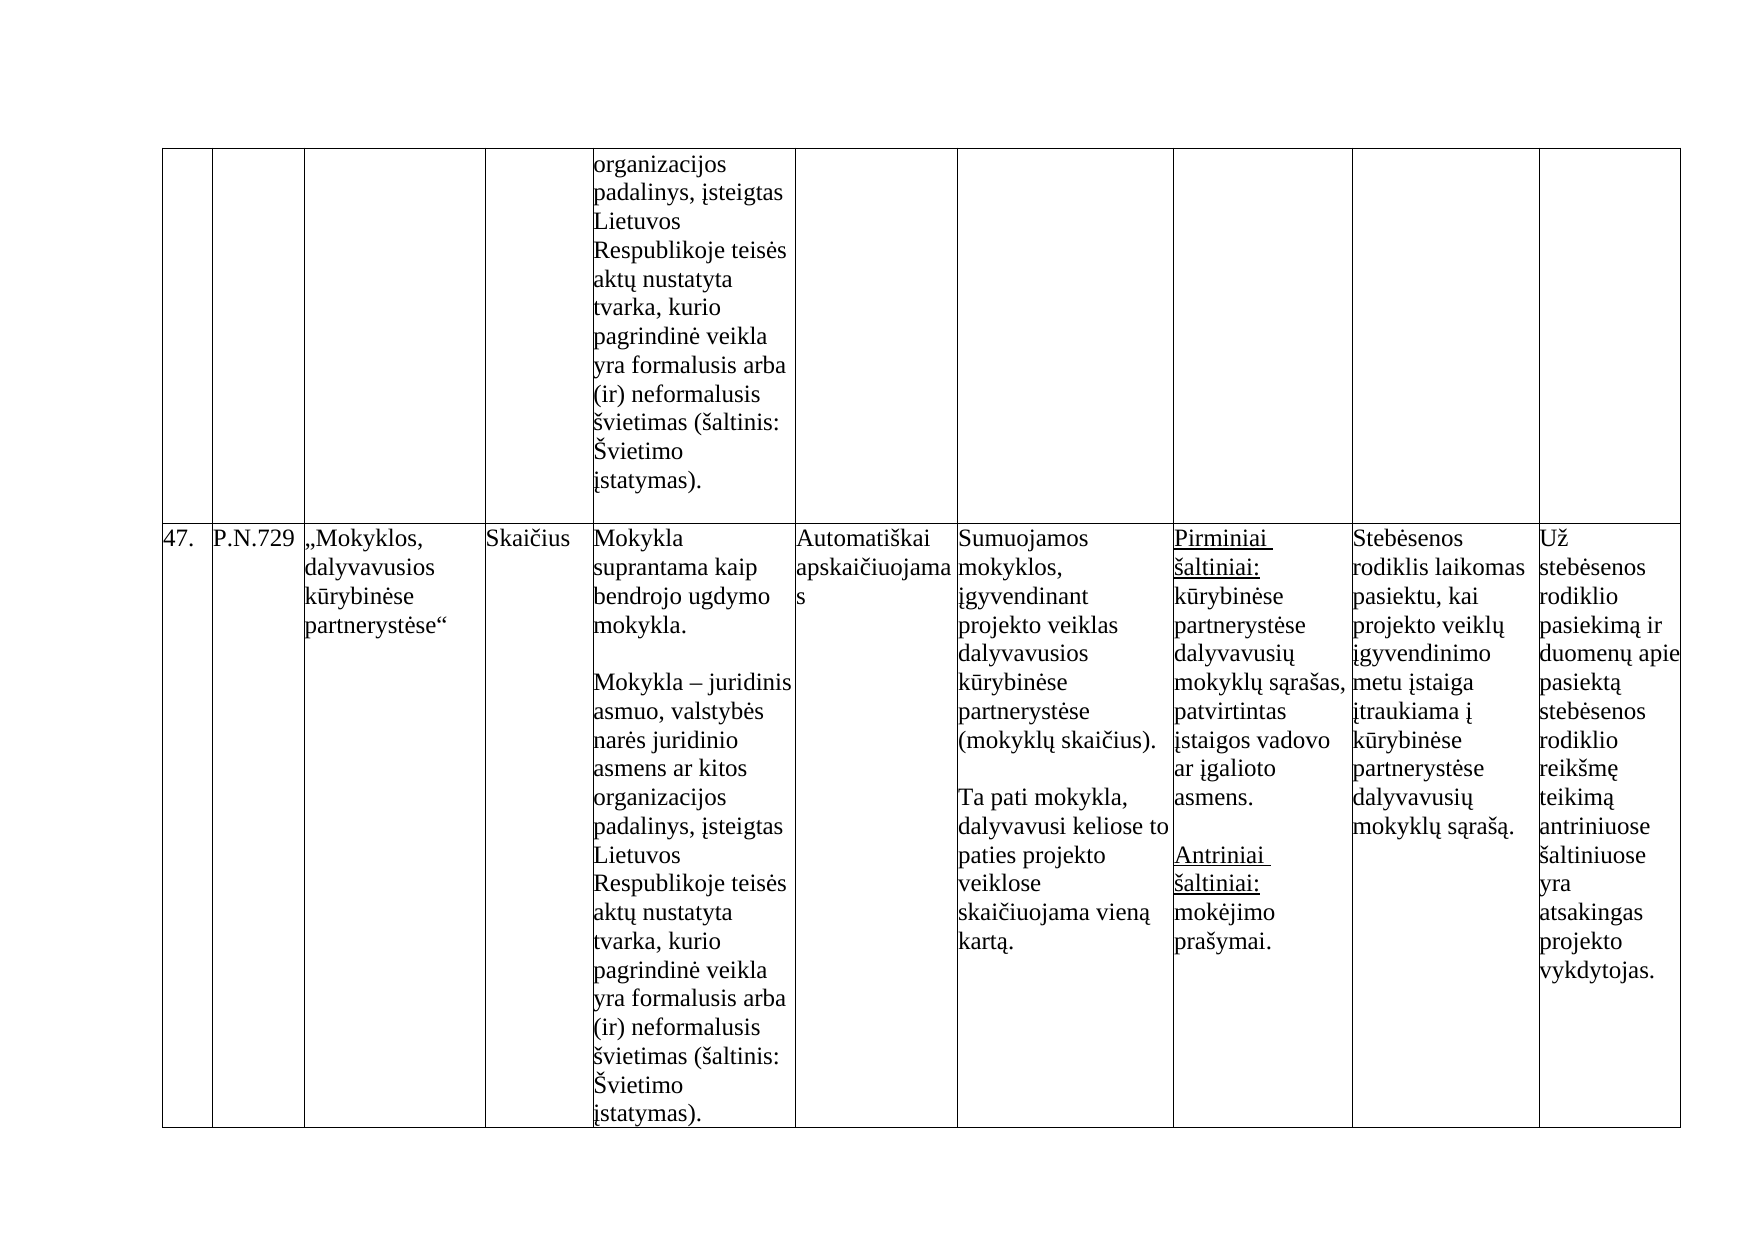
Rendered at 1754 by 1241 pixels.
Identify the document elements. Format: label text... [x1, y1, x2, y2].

table_cell P.N.729 [213, 524, 304, 1127]
table_cell [1353, 149, 1539, 522]
table_cell 47. [163, 524, 212, 1127]
table_cell Automatiškai apskaičiuojamas [796, 524, 957, 1127]
table_cell Pirminiai šaltiniai: kūrybinėse partnerystėse dalyvavusių mokyklų sąrašas, patvirtintas įstaigos vadovo ar įgalioto asmens. Antriniai šaltiniai: mokėjimo prašymai. [1174, 524, 1352, 1127]
table_cell Stebėsenos rodiklis laikomas pasiektu, kai projekto veiklų įgyvendinimo metu įstaiga įtraukiama į kūrybinėse partnerystėse dalyvavusių mokyklų sąrašą. [1353, 524, 1539, 1127]
table_cell organizacijos padalinys, įsteigtas Lietuvos Respublikoje teisės aktų nustatyta tvarka, kurio pagrindinė veikla yra formalusis arba (ir) neformalusis švietimas (šaltinis: Švietimo įstatymas). [594, 149, 795, 522]
table_cell [305, 149, 485, 522]
table_cell [1540, 149, 1680, 522]
table_cell [213, 149, 304, 522]
table_cell [486, 149, 593, 522]
table_cell „Mokyklos, dalyvavusios kūrybinėse partnerystėse“ [305, 524, 485, 1127]
table_cell Sumuojamos mokyklos, įgyvendinant projekto veiklas dalyvavusios kūrybinėse partnerystėse (mokyklų skaičius). Ta pati mokykla, dalyvavusi keliose to paties projekto veiklose skaičiuojama vieną kartą. [958, 524, 1173, 1127]
table_cell Mokykla suprantama kaip bendrojo ugdymo mokykla. Mokykla – juridinis asmuo, valstybės narės juridinio asmens ar kitos organizacijos padalinys, įsteigtas Lietuvos Respublikoje teisės aktų nustatyta tvarka, kurio pagrindinė veikla yra formalusis arba (ir) neformalusis švietimas (šaltinis: Švietimo įstatymas). [594, 524, 795, 1127]
table_cell [796, 149, 957, 522]
table_cell [163, 149, 212, 522]
table_cell Už stebėsenos rodiklio pasiekimą ir duomenų apie pasiektą stebėsenos rodiklio reikšmę teikimą antriniuose šaltiniuose yra atsakingas projekto vykdytojas. [1540, 524, 1680, 1127]
table_cell [958, 149, 1173, 522]
table_cell [1174, 149, 1352, 522]
table_cell Skaičius [486, 524, 593, 1127]
